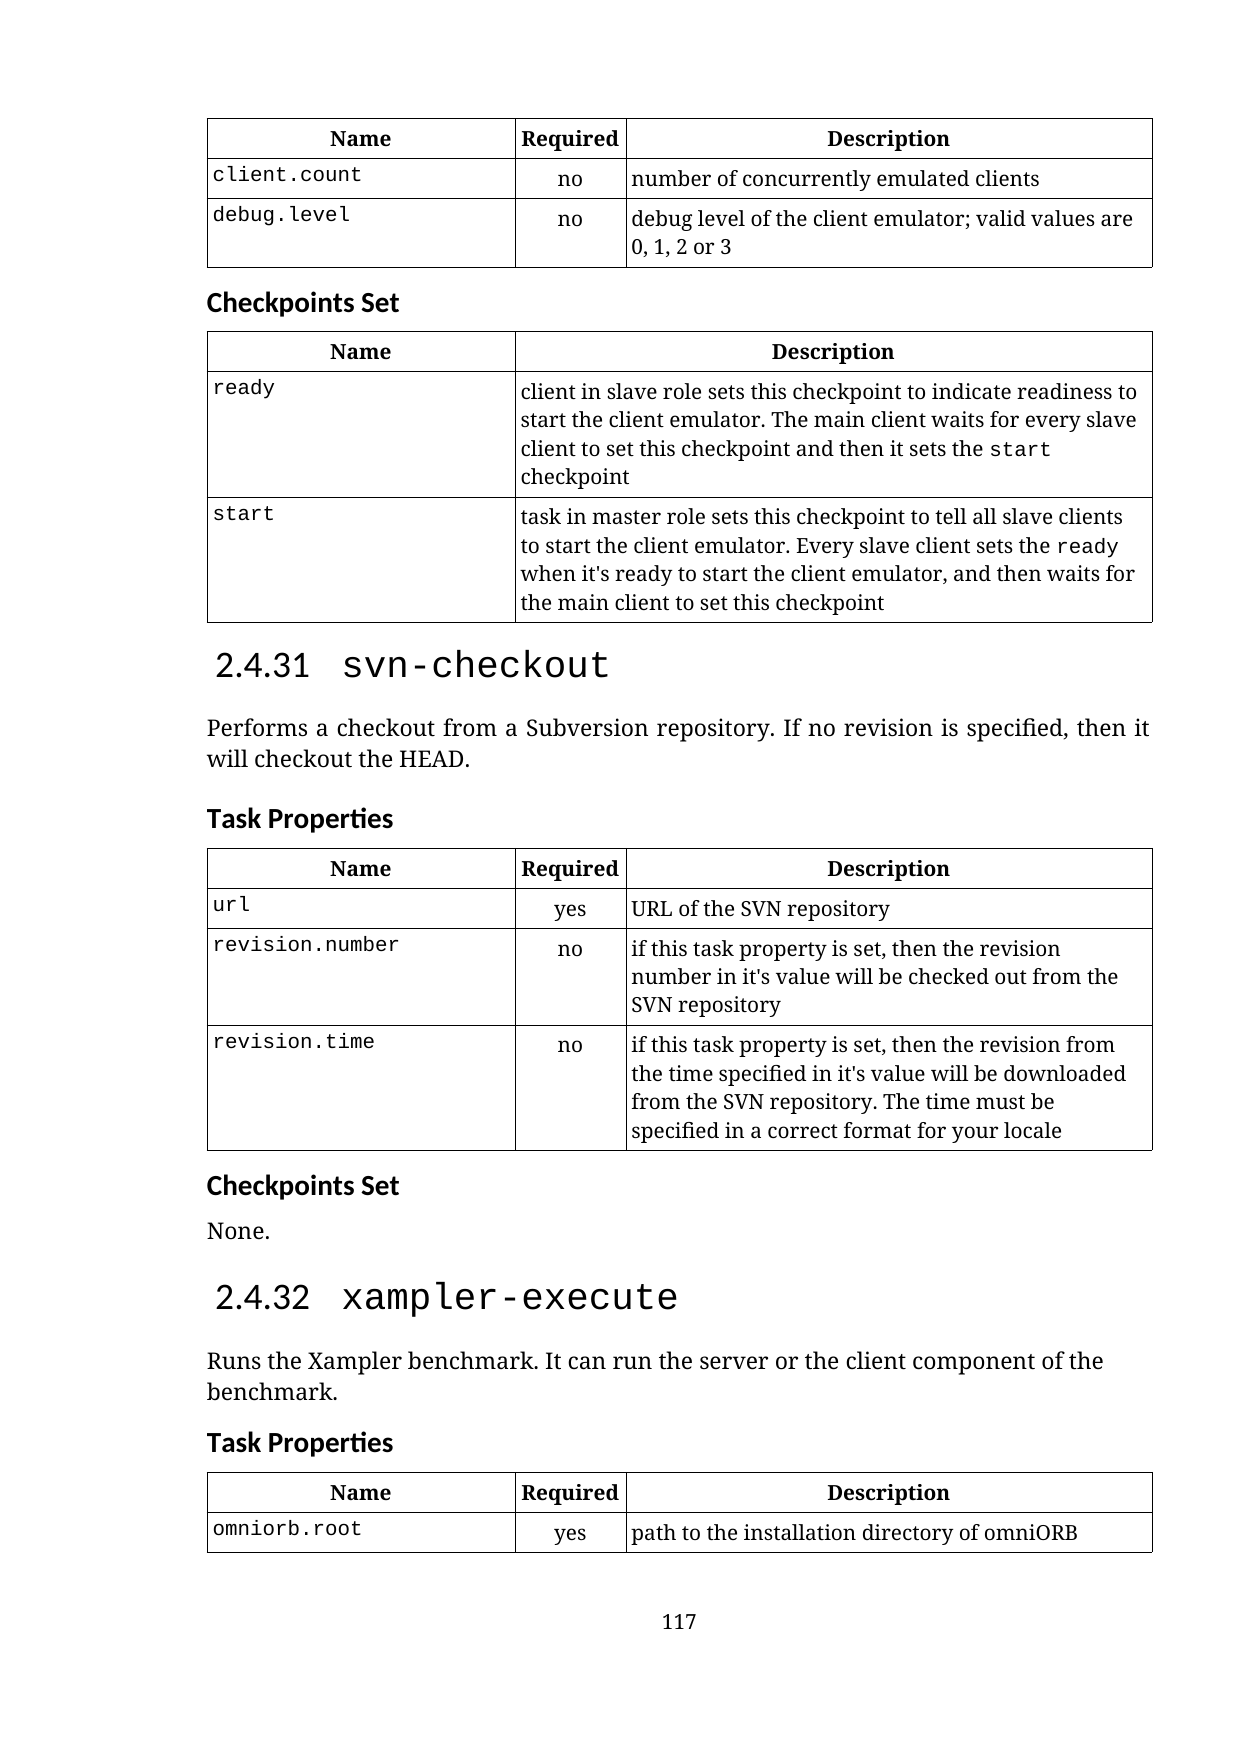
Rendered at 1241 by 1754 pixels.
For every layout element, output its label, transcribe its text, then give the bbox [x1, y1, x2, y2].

table_cell revision.time [208, 1026, 515, 1150]
table_cell if this task property is set, then the revision number in it's value will be checked out from the SVN repository [627, 929, 1152, 1025]
table_cell client in slave role sets this checkpoint to indicate readiness to start the client emulator. The main client waits for every slave client to set this checkpoint and then it sets the start checkpoint [516, 372, 1152, 497]
table_cell debug.level [208, 199, 515, 267]
table_header Name [208, 849, 515, 888]
text Runs the Xampler benchmark. It can run the server or the client component of the benchmark. [207, 1345, 1152, 1407]
table_cell path to the installation directory of omniORB [627, 1513, 1152, 1552]
table_cell debug level of the client emulator; valid values are 0, 1, 2 or 3 [627, 199, 1152, 267]
table_header Name [208, 1473, 515, 1512]
table_cell ready [208, 372, 515, 497]
table_cell revision.number [208, 929, 515, 1025]
subtitle Task Properties [207, 1431, 1152, 1460]
subtitle xampler-execute [207, 1278, 1152, 1321]
table_cell client.count [208, 159, 515, 198]
subtitle Checkpoints Set [207, 1174, 1152, 1203]
table_cell url [208, 889, 515, 928]
subtitle Checkpoints Set [207, 290, 1152, 319]
subtitle svn-checkout [207, 646, 1152, 688]
table_header Description [516, 332, 1152, 371]
table_cell omniorb.root [208, 1513, 515, 1552]
table_header Required [516, 849, 626, 888]
table_header Required [516, 1473, 626, 1512]
table_cell no [516, 159, 626, 198]
text None. [207, 1215, 1152, 1246]
table_cell no [516, 929, 626, 1025]
table_header Description [627, 1473, 1152, 1512]
table_cell no [516, 199, 626, 267]
table_cell task in master role sets this checkpoint to tell all slave clients to start the client emulator. Every slave client sets the ready when it's ready to start the client emulator, and then waits for the main client to set this checkpoint [516, 498, 1152, 622]
table_cell no [516, 1026, 626, 1150]
table_cell yes [516, 889, 626, 928]
table_cell start [208, 498, 515, 622]
subtitle Task Properties [207, 807, 1152, 836]
table_header Name [208, 332, 515, 371]
table_cell URL of the SVN repository [627, 889, 1152, 928]
table_cell yes [516, 1513, 626, 1552]
table_header Required [516, 119, 626, 158]
table_header Description [627, 849, 1152, 888]
table_header Description [627, 119, 1152, 158]
table_header Name [208, 119, 515, 158]
table_cell if this task property is set, then the revision from the time specified in it's value will be downloaded from the SVN repository. The time must be specified in a correct format for your locale [627, 1026, 1152, 1150]
table_cell number of concurrently emulated clients [627, 159, 1152, 198]
text Performs a checkout from a Subversion repository. If no revision is specified, then it will checkout the HEAD. [207, 712, 1152, 774]
